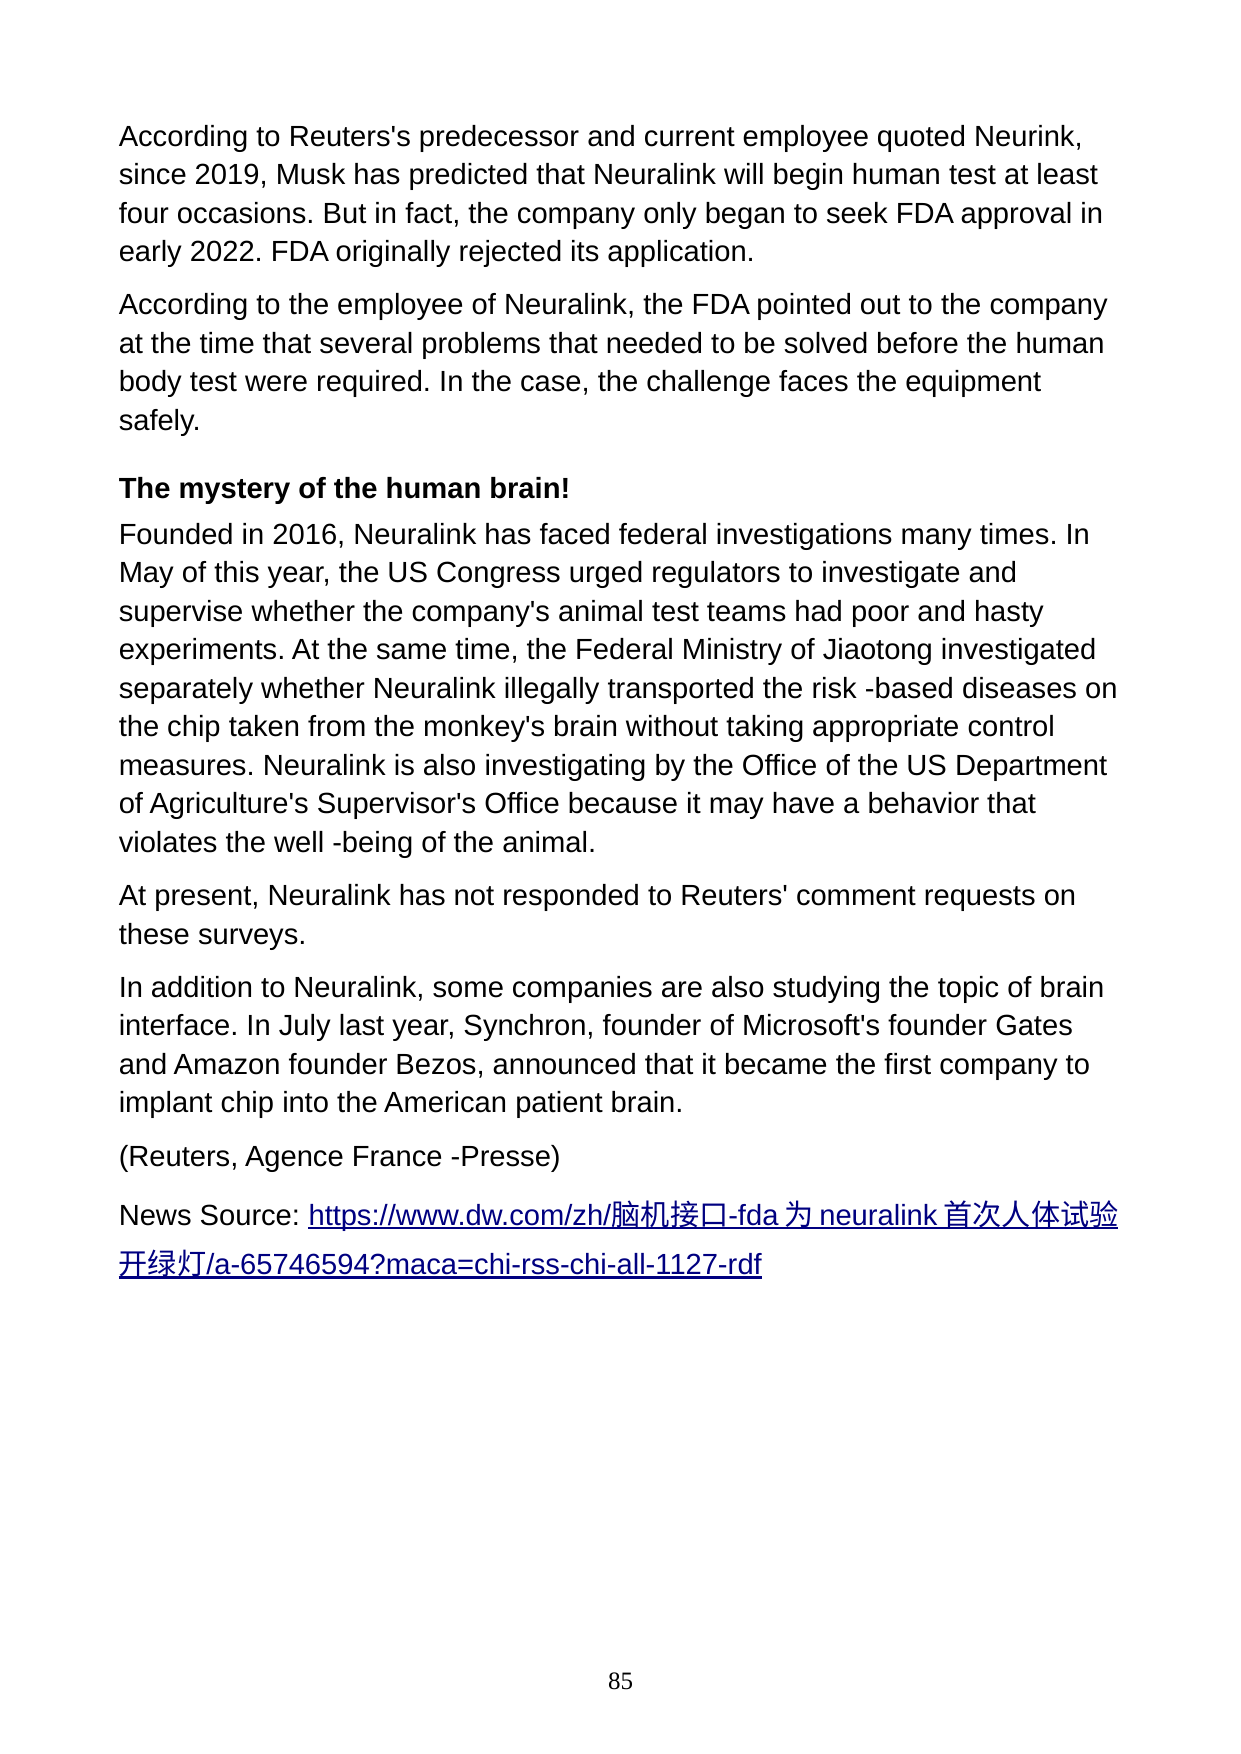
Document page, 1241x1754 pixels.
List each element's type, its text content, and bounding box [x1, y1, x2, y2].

text According to Reuters's predecessor and current employee quoted Neurink, since 2019, Musk has predicted that Neuralink will begin human test at least four occasions. But in fact, the company only began to seek FDA approval in early 2022. FDA originally rejected its application. [118, 118, 1122, 268]
text News Source: https://www.dw.com/zh/脑机接口-fda为neuralink首次人体试验开绿灯/a-65746594?maca=chi-rss-chi-all-1127-rdf [118, 1192, 1122, 1282]
text In addition to Neuralink, some companies are also studying the topic of brain interface. In July last year, Synchron, founder of Microsoft's founder Gates and Amazon founder Bezos, announced that it became the first company to implant chip into the American patient brain. [118, 970, 1122, 1119]
text At present, Neuralink has not responded to Reuters' comment requests on these surveys. [118, 878, 1122, 950]
subtitle The mystery of the human brain! [118, 471, 1122, 504]
text Founded in 2016, Neuralink has faced federal investigations many times. In May of this year, the US Congress urged regulators to investigate and supervise whether the company's animal test teams had poor and hasty experiments. At the same time, the Federal Ministry of Jiaotong investigated separately whether Neuralink illegally transported the risk -based diseases on the chip taken from the monkey's brain without taking appropriate control measures. Neuralink is also investigating by the Office of the US Department of Agriculture's Supervisor's Office because it may have a behavior that violates the well -being of the animal. [118, 517, 1122, 858]
text According to the employee of Neuralink, the FDA pointed out to the company at the time that several problems that needed to be solved before the human body test were required. In the case, the challenge faces the equipment safely. [118, 287, 1122, 436]
text (Reuters, Agence France -Presse) [118, 1138, 1122, 1172]
